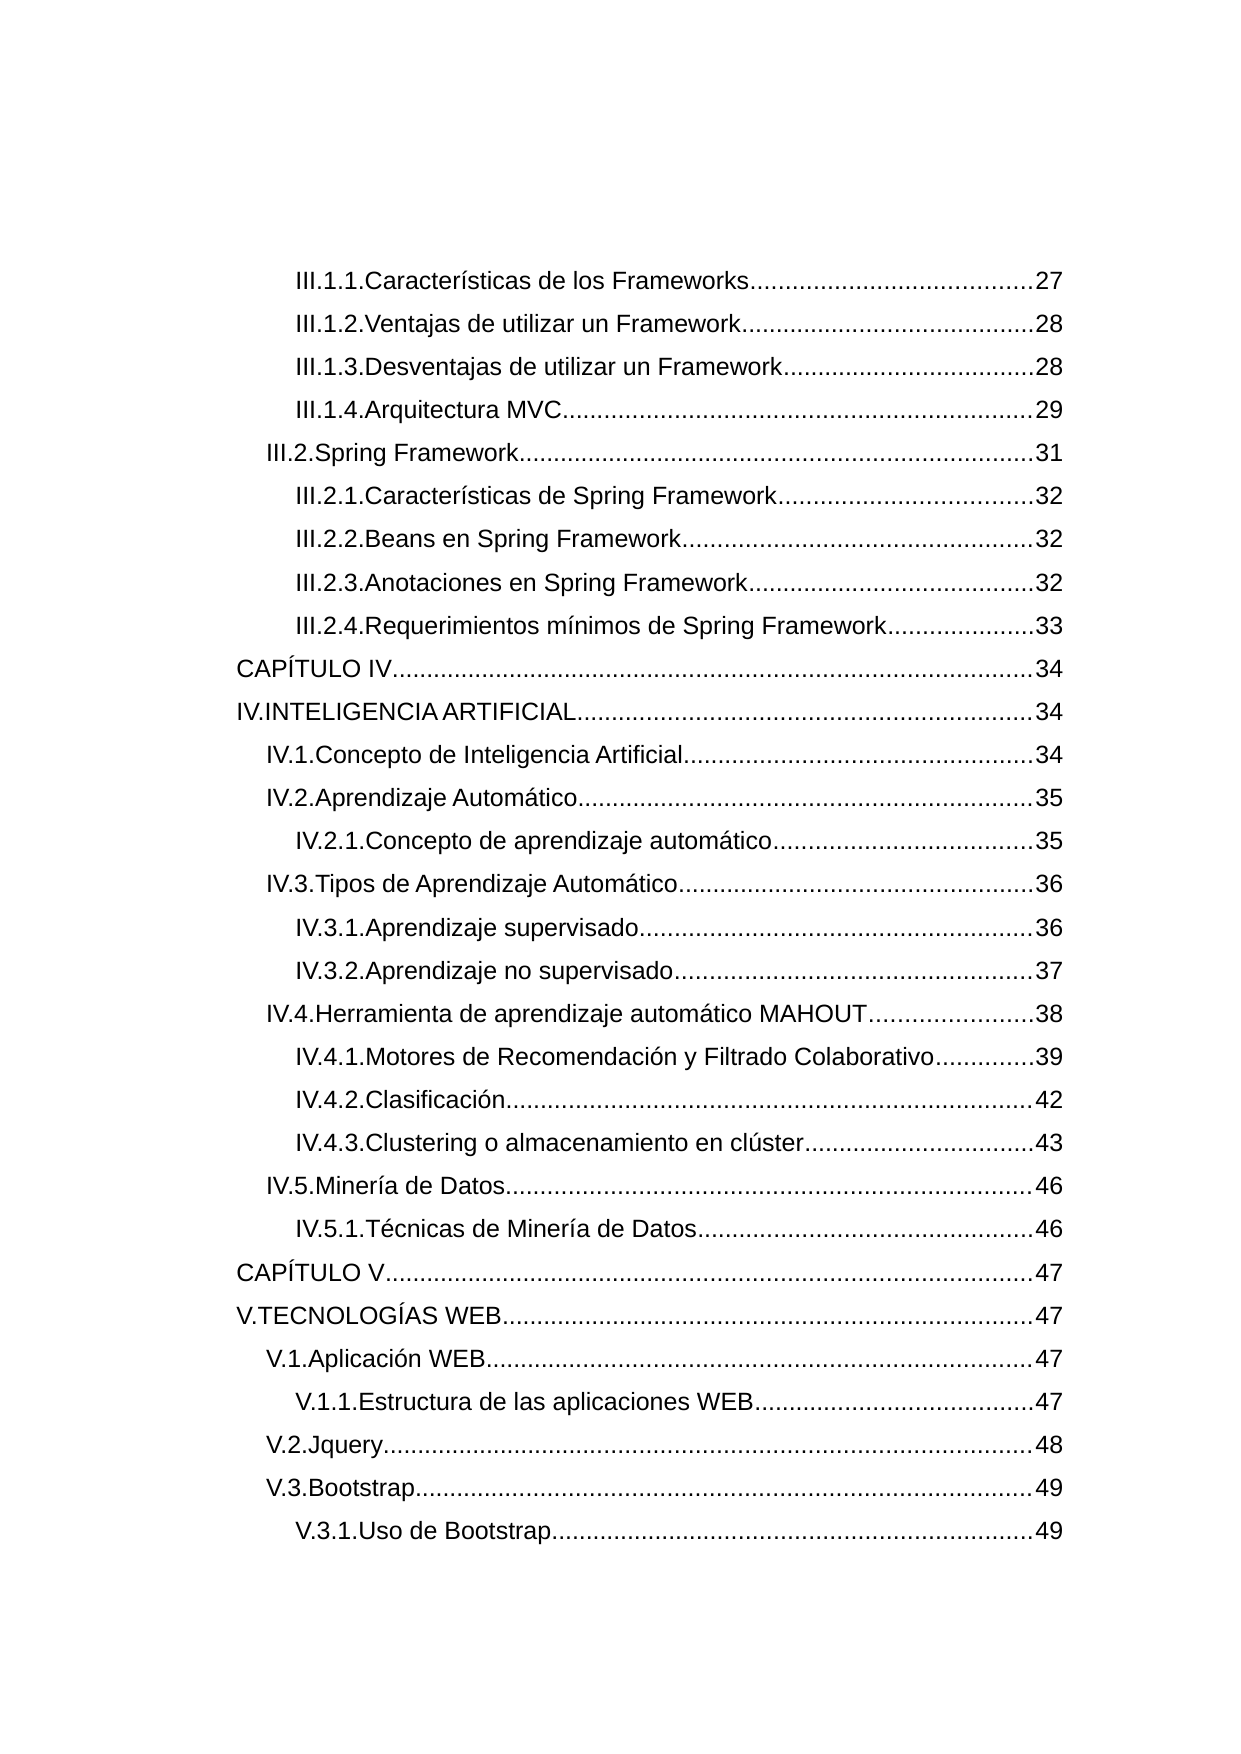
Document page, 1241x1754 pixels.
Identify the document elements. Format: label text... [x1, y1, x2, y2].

text III.2.Spring Framework 31 [266, 438, 1063, 467]
text III.1.3.Desventajas de utilizar un Framework 28 [295, 352, 1063, 381]
text V.1.Aplicación WEB 47 [266, 1344, 1063, 1373]
text III.1.2.Ventajas de utilizar un Framework 28 [295, 309, 1063, 338]
text III.2.2.Beans en Spring Framework 32 [295, 524, 1063, 553]
text IV.INTELIGENCIA ARTIFICIAL 34 [236, 697, 1063, 726]
text IV.4.2.Clasificación 42 [295, 1085, 1063, 1114]
text V.3.Bootstrap 49 [266, 1473, 1063, 1502]
text III.2.1.Características de Spring Framework 32 [295, 481, 1063, 510]
text III.2.4.Requerimientos mínimos de Spring Framework 33 [295, 611, 1063, 639]
text IV.4.Herramienta de aprendizaje automático MAHOUT 38 [266, 999, 1063, 1028]
text IV.4.1.Motores de Recomendación y Filtrado Colaborativo 39 [295, 1042, 1063, 1071]
text IV.2.Aprendizaje Automático 35 [266, 783, 1063, 812]
text IV.3.Tipos de Aprendizaje Automático 36 [266, 869, 1063, 898]
text III.1.4.Arquitectura MVC 29 [295, 395, 1063, 424]
text V.TECNOLOGÍAS WEB 47 [236, 1301, 1063, 1329]
text IV.5.Minería de Datos 46 [266, 1171, 1063, 1200]
text IV.4.3.Clustering o almacenamiento en clúster 43 [295, 1128, 1063, 1157]
text IV.1.Concepto de Inteligencia Artificial 34 [266, 740, 1063, 769]
text V.2.Jquery 48 [266, 1430, 1063, 1459]
text IV.3.1.Aprendizaje supervisado 36 [295, 913, 1063, 941]
text CAPÍTULO IV 34 [236, 654, 1063, 683]
text V.3.1.Uso de Bootstrap 49 [295, 1516, 1063, 1545]
text V.1.1.Estructura de las aplicaciones WEB 47 [295, 1387, 1063, 1416]
text IV.2.1.Concepto de aprendizaje automático 35 [295, 826, 1063, 855]
text IV.3.2.Aprendizaje no supervisado 37 [295, 956, 1063, 984]
text III.2.3.Anotaciones en Spring Framework 32 [295, 568, 1063, 596]
text IV.5.1.Técnicas de Minería de Datos 46 [295, 1214, 1063, 1243]
text III.1.1.Características de los Frameworks 27 [295, 266, 1063, 294]
text CAPÍTULO V 47 [236, 1258, 1063, 1286]
